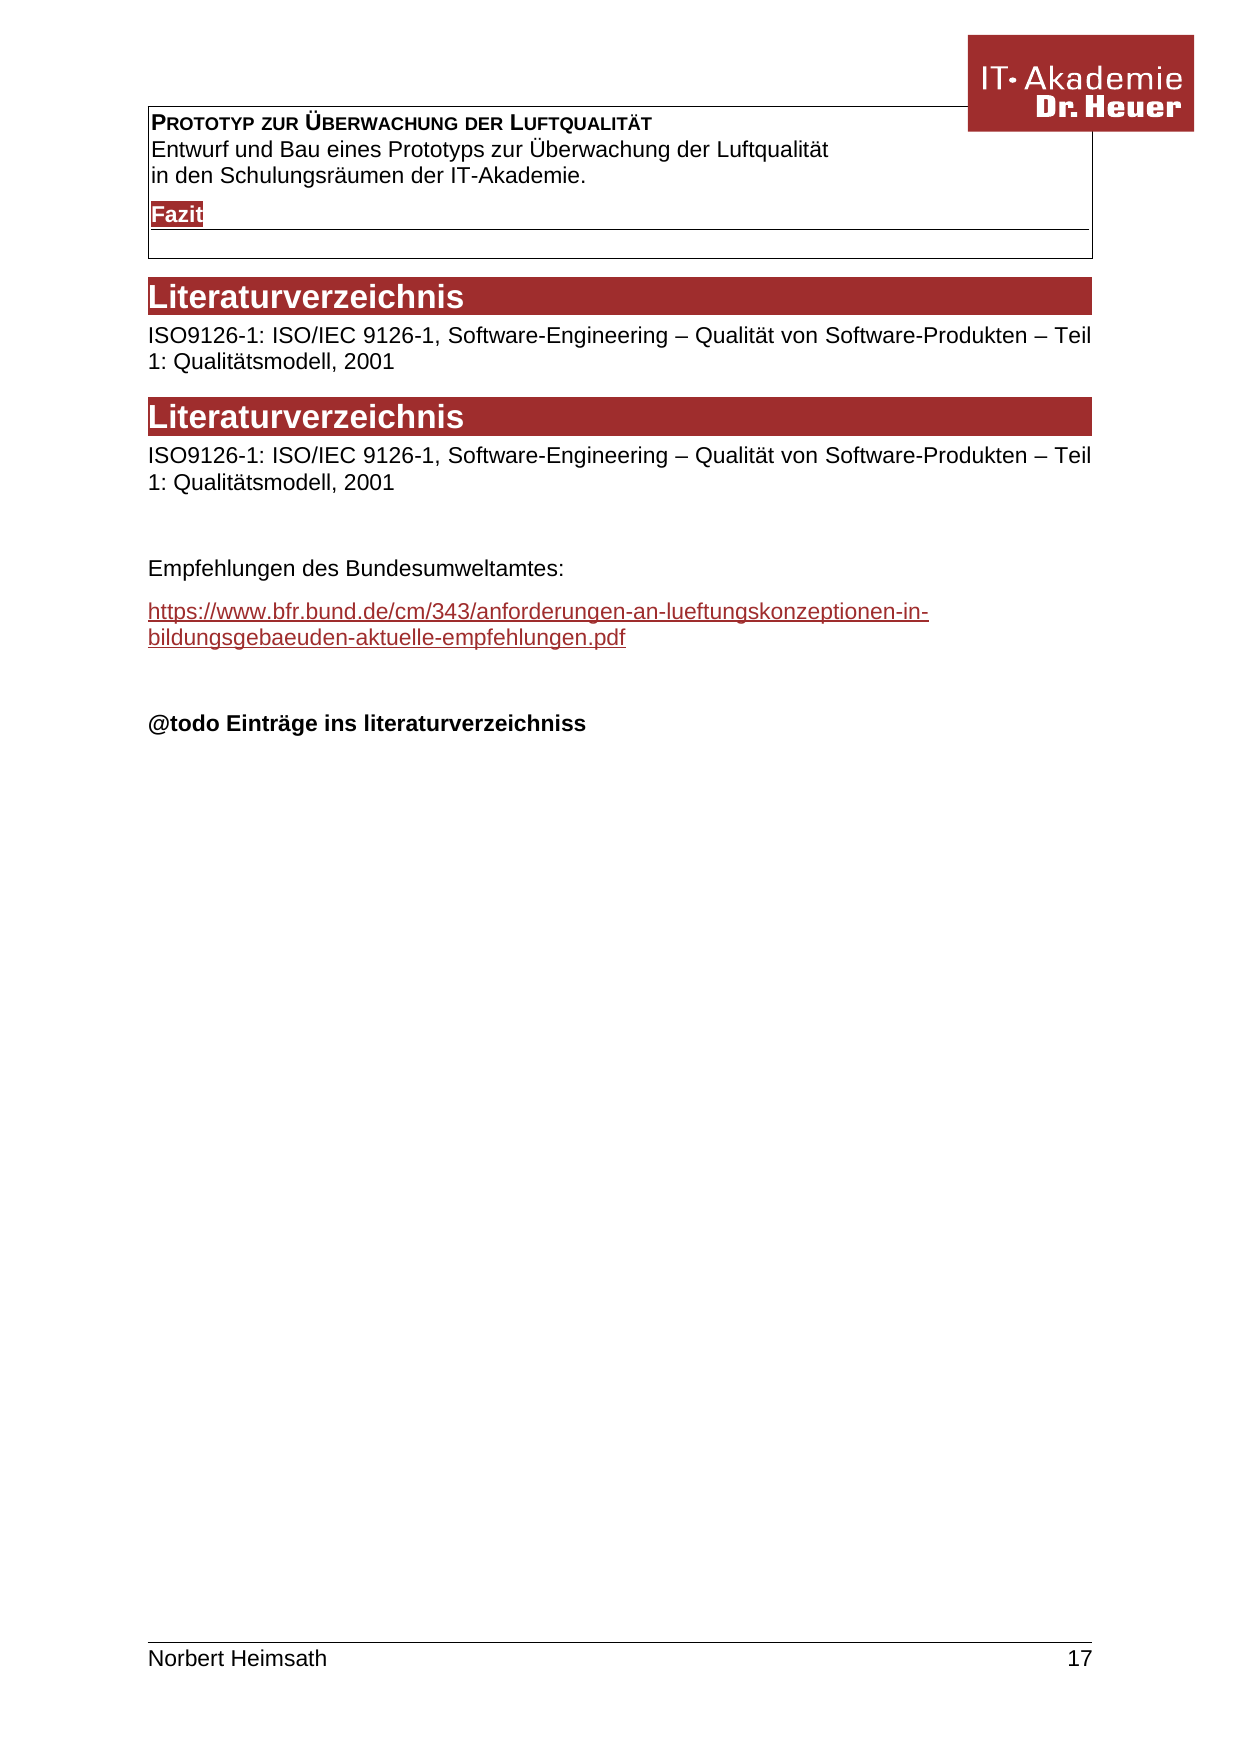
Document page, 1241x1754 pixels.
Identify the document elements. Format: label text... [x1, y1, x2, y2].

text Empfehlungen des Bundesumweltamtes: [148, 555, 1092, 581]
subtitle Literaturverzeichnis [148, 397, 1092, 436]
text @todo Einträge ins literaturverzeichniss [148, 710, 1092, 736]
text https://www.bfr.bund.de/cm/343/anforderungen-an-lueftungskonzeptionen-in-bildungsgebaeuden-aktuelle-empfehlungen.pdf [148, 598, 1092, 650]
text ISO9126-1: ISO/IEC 9126-1, Software-Engineering – Qualität von Software-Produkten – Teil 1: Qualitätsmodell, 2001 [148, 322, 1092, 374]
text ISO9126-1: ISO/IEC 9126-1, Software-Engineering – Qualität von Software-Produkten – Teil 1: Qualitätsmodell, 2001 [148, 442, 1092, 495]
subtitle Literaturverzeichnis [148, 277, 1092, 315]
